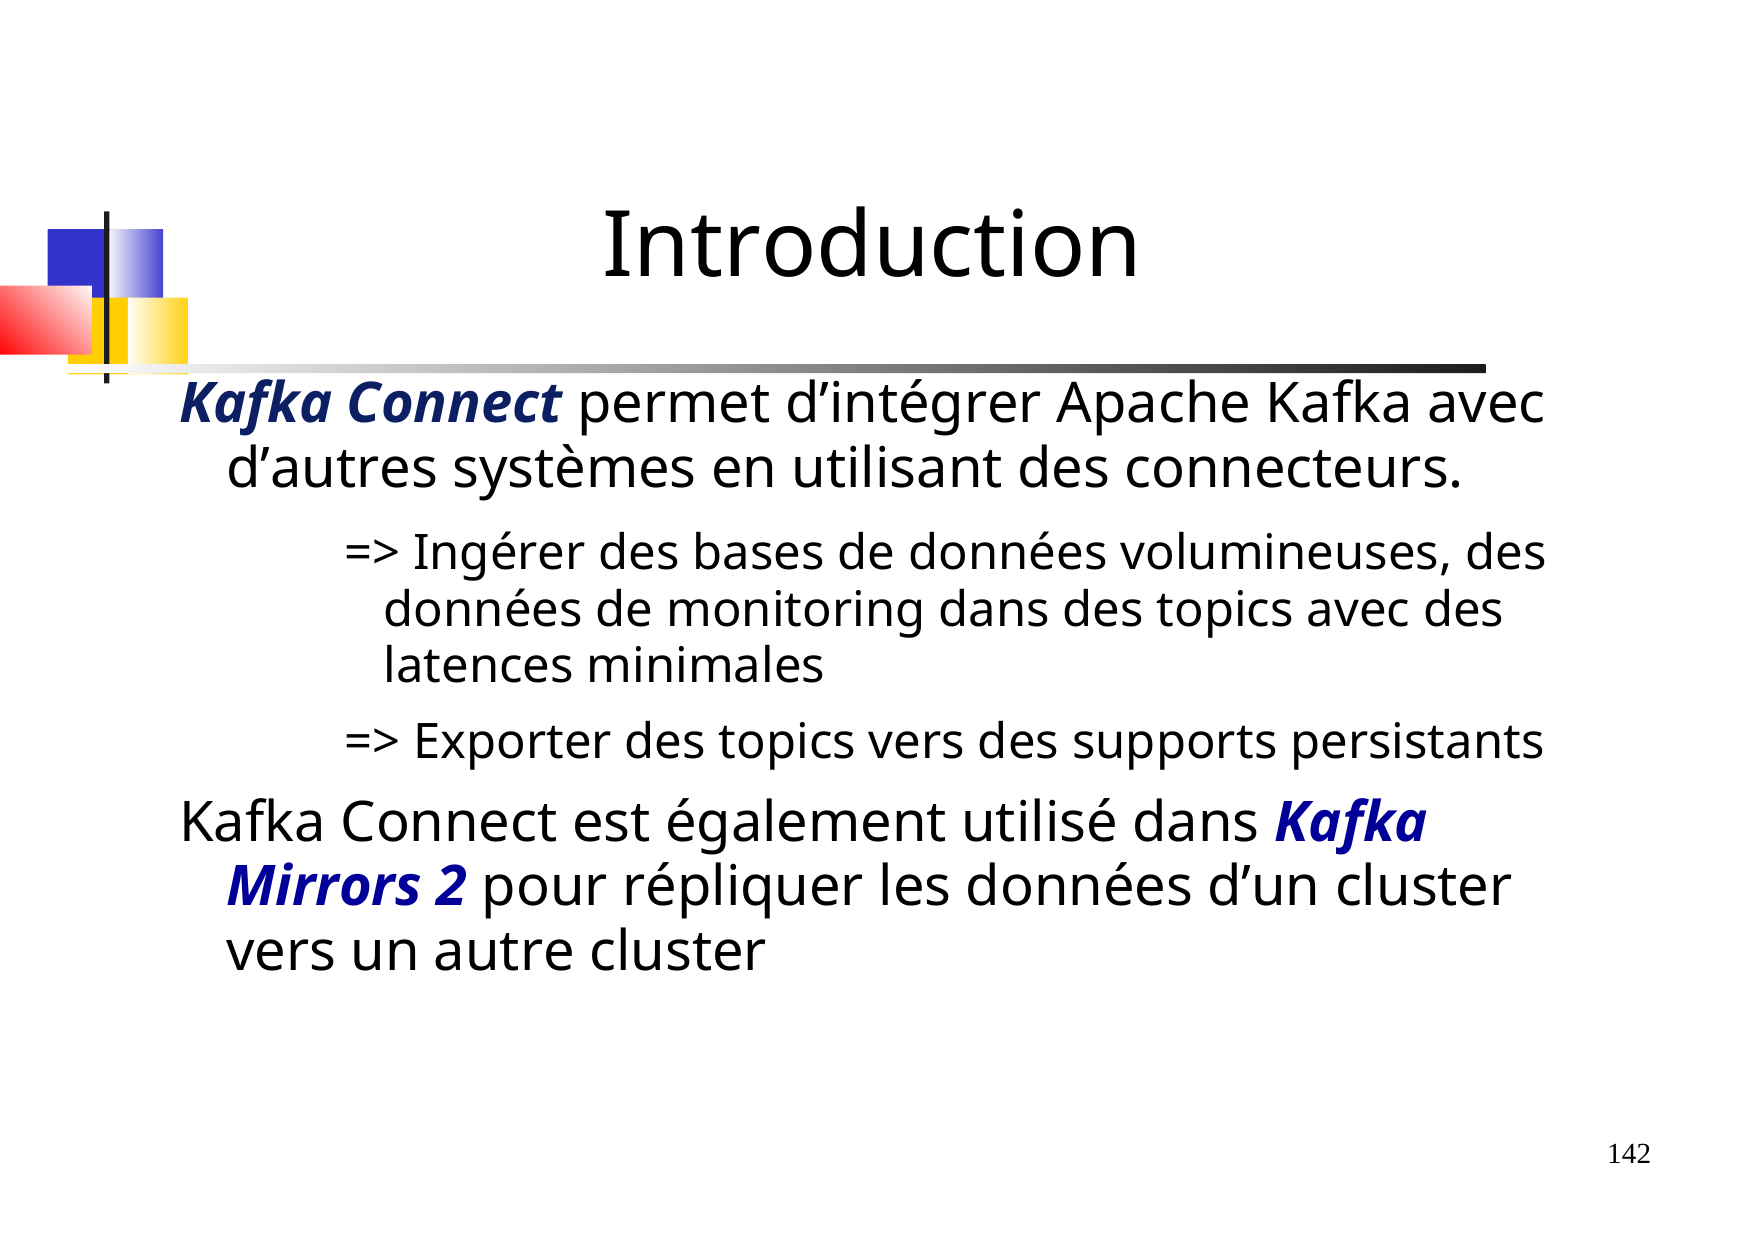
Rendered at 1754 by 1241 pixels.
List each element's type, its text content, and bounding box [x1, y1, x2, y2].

list Kafka Connect permet d’intégrer Apache Kafka avec d’autres systèmes en utilisant des connecteurs. => Ingérer des bases de données volumineuses, des données de monitoring dans des topics avec des latences minimales => Exporter des topics vers des supports persistants Kafka Connect est également utilisé dans Kafka Mirrors 2 pour répliquer les données d’un cluster vers un autre cluster [179, 371, 1567, 1091]
title Introduction [179, 139, 1567, 351]
